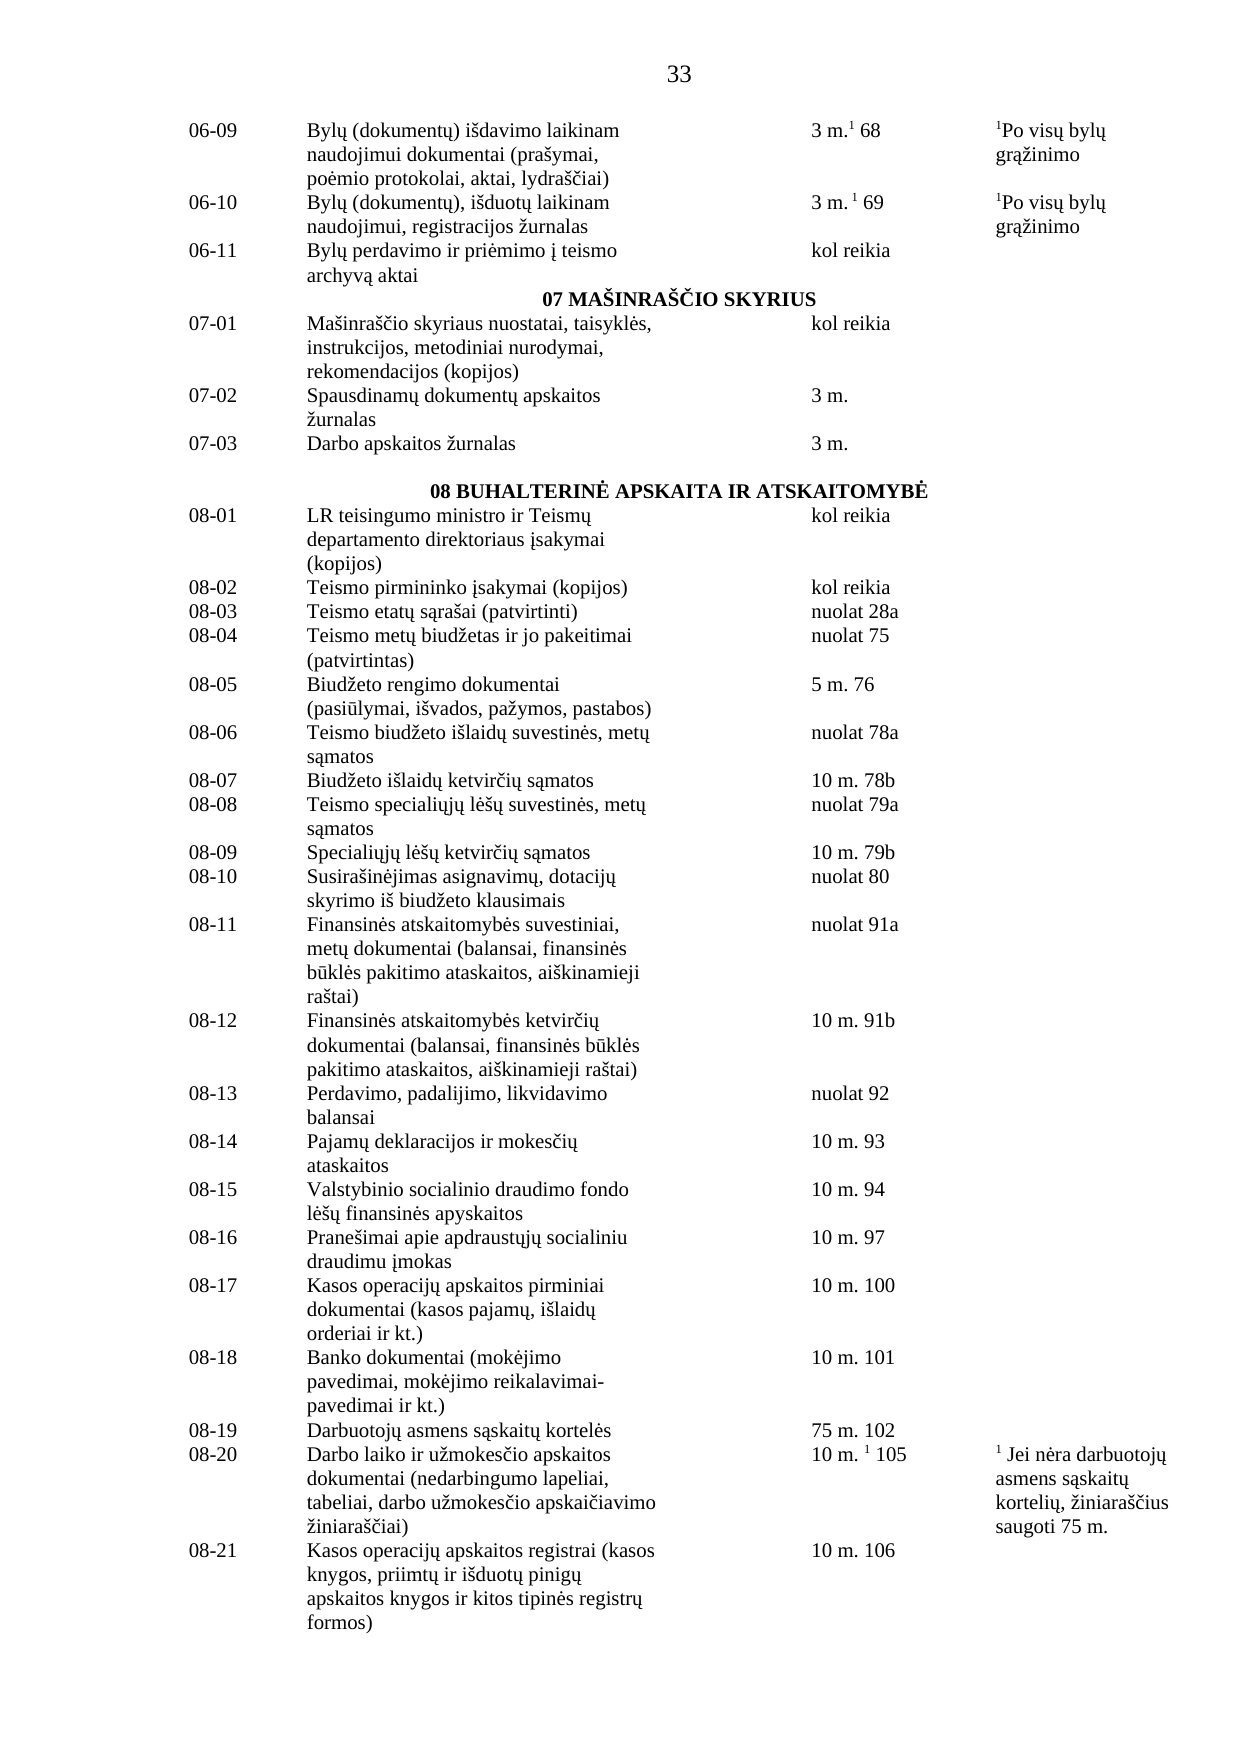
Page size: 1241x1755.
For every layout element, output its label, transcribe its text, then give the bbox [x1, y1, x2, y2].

table_cell [984, 1129, 1181, 1177]
table_cell [669, 1538, 800, 1634]
table_cell Teismo specialiųjų lėšų suvestinės, metų sąmatos [295, 792, 669, 840]
table_cell [669, 864, 800, 912]
table_cell [669, 1273, 800, 1345]
table_cell 08-09 [177, 840, 295, 864]
table_cell [984, 503, 1181, 575]
table_cell nuolat 92 [800, 1081, 984, 1129]
table_cell Bylų (dokumentų) išdavimo laikinam naudojimui dokumentai (prašymai, poėmio protokolai, aktai, lydraščiai) [295, 118, 669, 190]
table_cell [984, 1273, 1181, 1345]
table_cell 08-14 [177, 1129, 295, 1177]
table_cell 08-10 [177, 864, 295, 912]
table_cell [669, 190, 800, 238]
table_cell Teismo etatų sąrašai (patvirtinti) [295, 599, 669, 623]
table_cell [669, 1225, 800, 1273]
table_cell [669, 1009, 800, 1081]
table_cell 06-11 [177, 239, 295, 287]
table_cell [984, 1345, 1181, 1417]
table_cell [984, 768, 1181, 792]
table_cell [984, 1081, 1181, 1129]
table_cell [984, 1009, 1181, 1081]
table_cell Pranešimai apie apdraustųjų socialiniu draudimu įmokas [295, 1225, 669, 1273]
table_cell 07-02 [177, 383, 295, 431]
table_cell 08-06 [177, 720, 295, 768]
table_cell 08 BUHALTERINĖ APSKAITA IR ATSKAITOMYBĖ [177, 479, 1181, 503]
table_cell [669, 1177, 800, 1225]
table_cell [669, 1345, 800, 1417]
table_cell [984, 1538, 1181, 1634]
table_cell Mašinraščio skyriaus nuostatai, taisyklės, instrukcijos, metodiniai nurodymai, rekomendacijos (kopijos) [295, 311, 669, 383]
table_cell kol reikia [800, 503, 984, 575]
table_cell nuolat 78a [800, 720, 984, 768]
table_cell [984, 431, 1181, 479]
table_cell Bylų (dokumentų), išduotų laikinam naudojimui, registracijos žurnalas [295, 190, 669, 238]
table_cell [669, 1081, 800, 1129]
table_cell kol reikia [800, 239, 984, 287]
table_cell 10 m. 91b [800, 1009, 984, 1081]
table_cell [669, 118, 800, 190]
table_cell Kasos operacijų apskaitos registrai (kasos knygos, priimtų ir išduotų pinigų apskaitos knygos ir kitos tipinės registrų formos) [295, 1538, 669, 1634]
table_cell 08-19 [177, 1418, 295, 1442]
table_cell 08-03 [177, 599, 295, 623]
table_cell Teismo pirmininko įsakymai (kopijos) [295, 575, 669, 599]
table_cell 08-05 [177, 672, 295, 720]
table_cell 07 MAŠINRAŠČIO SKYRIUS [177, 287, 1181, 311]
table_cell [984, 599, 1181, 623]
table_cell [669, 575, 800, 599]
table_cell [984, 239, 1181, 287]
table_cell Specialiųjų lėšų ketvirčių sąmatos [295, 840, 669, 864]
table_cell 10 m. 1 105 [800, 1442, 984, 1538]
table_cell 08-21 [177, 1538, 295, 1634]
table_cell Valstybinio socialinio draudimo fondo lėšų finansinės apyskaitos [295, 1177, 669, 1225]
table_cell 1Po visų bylų grąžinimo [984, 190, 1181, 238]
table_cell [669, 792, 800, 840]
table_cell [669, 624, 800, 672]
table_cell 3 m. [800, 383, 984, 431]
table_cell Darbo apskaitos žurnalas [295, 431, 669, 479]
table_cell 08-01 [177, 503, 295, 575]
table_cell LR teisingumo ministro ir Teismų departamento direktoriaus įsakymai (kopijos) [295, 503, 669, 575]
table_cell 10 m. 94 [800, 1177, 984, 1225]
table_cell nuolat 75 [800, 624, 984, 672]
table_cell 07-03 [177, 431, 295, 479]
table_cell Banko dokumentai (mokėjimo pavedimai, mokėjimo reikalavimai- pavedimai ir kt.) [295, 1345, 669, 1417]
table_cell [669, 1442, 800, 1538]
table_cell 10 m. 100 [800, 1273, 984, 1345]
table_cell 08-16 [177, 1225, 295, 1273]
table_cell [984, 840, 1181, 864]
table_cell [669, 912, 800, 1008]
table_cell [984, 1418, 1181, 1442]
table_cell [669, 840, 800, 864]
table_cell Perdavimo, padalijimo, likvidavimo balansai [295, 1081, 669, 1129]
table_cell 08-12 [177, 1009, 295, 1081]
table_cell kol reikia [800, 575, 984, 599]
table_cell nuolat 80 [800, 864, 984, 912]
table_cell [984, 672, 1181, 720]
table_cell 5 m. 76 [800, 672, 984, 720]
table_cell 08-02 [177, 575, 295, 599]
table_cell Biudžeto išlaidų ketvirčių sąmatos [295, 768, 669, 792]
table_cell 07-01 [177, 311, 295, 383]
table_cell Kasos operacijų apskaitos pirminiai dokumentai (kasos pajamų, išlaidų orderiai ir kt.) [295, 1273, 669, 1345]
table_cell [669, 1129, 800, 1177]
table_cell [984, 383, 1181, 431]
table_cell 06-10 [177, 190, 295, 238]
table_cell [669, 1418, 800, 1442]
table_cell Darbuotojų asmens sąskaitų kortelės [295, 1418, 669, 1442]
table_cell [669, 311, 800, 383]
table_cell 1Po visų bylų grąžinimo [984, 118, 1181, 190]
table_cell [984, 864, 1181, 912]
table_cell Teismo metų biudžetas ir jo pakeitimai (patvirtintas) [295, 624, 669, 672]
table_cell 10 m. 106 [800, 1538, 984, 1634]
table_cell [984, 1177, 1181, 1225]
table_cell [669, 672, 800, 720]
table_cell [984, 575, 1181, 599]
table_cell kol reikia [800, 311, 984, 383]
table_cell 08-07 [177, 768, 295, 792]
table_cell [669, 431, 800, 479]
table_cell [669, 239, 800, 287]
table_cell [984, 720, 1181, 768]
table_cell Biudžeto rengimo dokumentai (pasiūlymai, išvados, pažymos, pastabos) [295, 672, 669, 720]
table_cell 06-09 [177, 118, 295, 190]
table_cell 10 m. 79b [800, 840, 984, 864]
table_cell [669, 720, 800, 768]
table_cell Pajamų deklaracijos ir mokesčių ataskaitos [295, 1129, 669, 1177]
table_cell [984, 311, 1181, 383]
table_cell nuolat 91a [800, 912, 984, 1008]
table_cell nuolat 28a [800, 599, 984, 623]
table_cell 3 m. [800, 431, 984, 479]
table_cell Bylų perdavimo ir priėmimo į teismo archyvą aktai [295, 239, 669, 287]
table_cell Teismo biudžeto išlaidų suvestinės, metų sąmatos [295, 720, 669, 768]
table_cell 08-13 [177, 1081, 295, 1129]
table_cell nuolat 79a [800, 792, 984, 840]
table_cell 10 m. 93 [800, 1129, 984, 1177]
table_cell 08-17 [177, 1273, 295, 1345]
table_cell [669, 503, 800, 575]
table_cell 3 m. 1 69 [800, 190, 984, 238]
table_cell [984, 1225, 1181, 1273]
table_cell [984, 624, 1181, 672]
table_cell 10 m. 97 [800, 1225, 984, 1273]
table_cell 10 m. 78b [800, 768, 984, 792]
table_cell 08-08 [177, 792, 295, 840]
table_cell 08-04 [177, 624, 295, 672]
table_cell 08-11 [177, 912, 295, 1008]
table_cell 75 m. 102 [800, 1418, 984, 1442]
table_cell 1 Jei nėra darbuotojų asmens sąskaitų kortelių, žiniaraščius saugoti 75 m. [984, 1442, 1181, 1538]
table_cell [984, 792, 1181, 840]
table_cell 08-20 [177, 1442, 295, 1538]
table_cell Susirašinėjimas asignavimų, dotacijų skyrimo iš biudžeto klausimais [295, 864, 669, 912]
table_cell 08-15 [177, 1177, 295, 1225]
table_cell 3 m.1 68 [800, 118, 984, 190]
table_cell [669, 768, 800, 792]
table_cell [984, 912, 1181, 1008]
table_cell [669, 383, 800, 431]
table_cell Darbo laiko ir užmokesčio apskaitos dokumentai (nedarbingumo lapeliai, tabeliai, darbo užmokesčio apskaičiavimo žiniaraščiai) [295, 1442, 669, 1538]
table_cell Spausdinamų dokumentų apskaitos žurnalas [295, 383, 669, 431]
table_cell Finansinės atskaitomybės suvestiniai, metų dokumentai (balansai, finansinės būklės pakitimo ataskaitos, aiškinamieji raštai) [295, 912, 669, 1008]
table_cell Finansinės atskaitomybės ketvirčių dokumentai (balansai, finansinės būklės pakitimo ataskaitos, aiškinamieji raštai) [295, 1009, 669, 1081]
table_cell 10 m. 101 [800, 1345, 984, 1417]
table_cell 08-18 [177, 1345, 295, 1417]
table_cell [669, 599, 800, 623]
